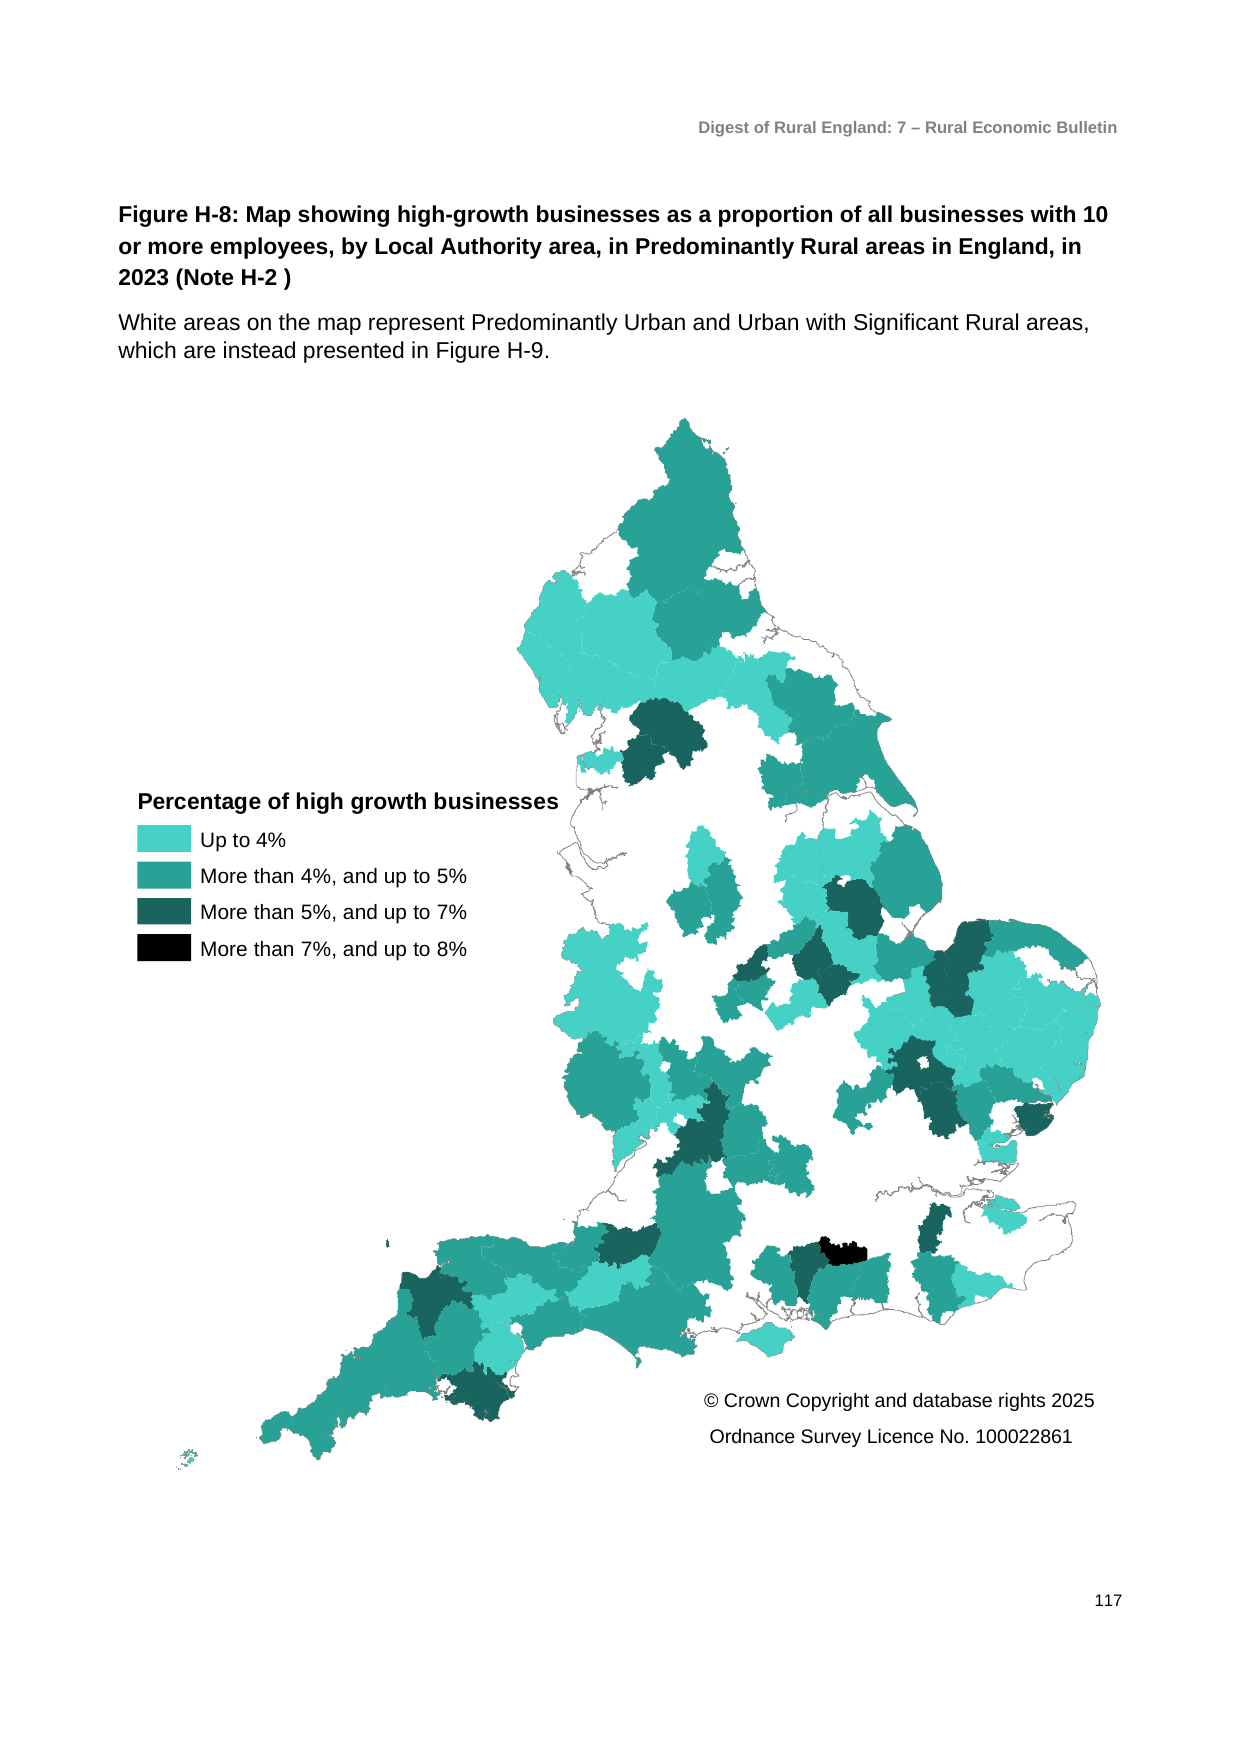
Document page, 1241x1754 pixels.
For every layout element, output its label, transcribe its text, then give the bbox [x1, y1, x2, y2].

table_cell [180, 1449, 198, 1459]
text White areas on the map represent Predominantly Urban and Urban with Significant Rural areas, which are instead presented in Figure H‑9. [118, 308, 1122, 363]
text Figure H‑8: Map showing high-growth businesses as a proportion of all businesses with 10 or more employees, by Local Authority area, in Predominantly Rural areas in England, in 2023 (Note H-2) [118, 201, 1122, 291]
